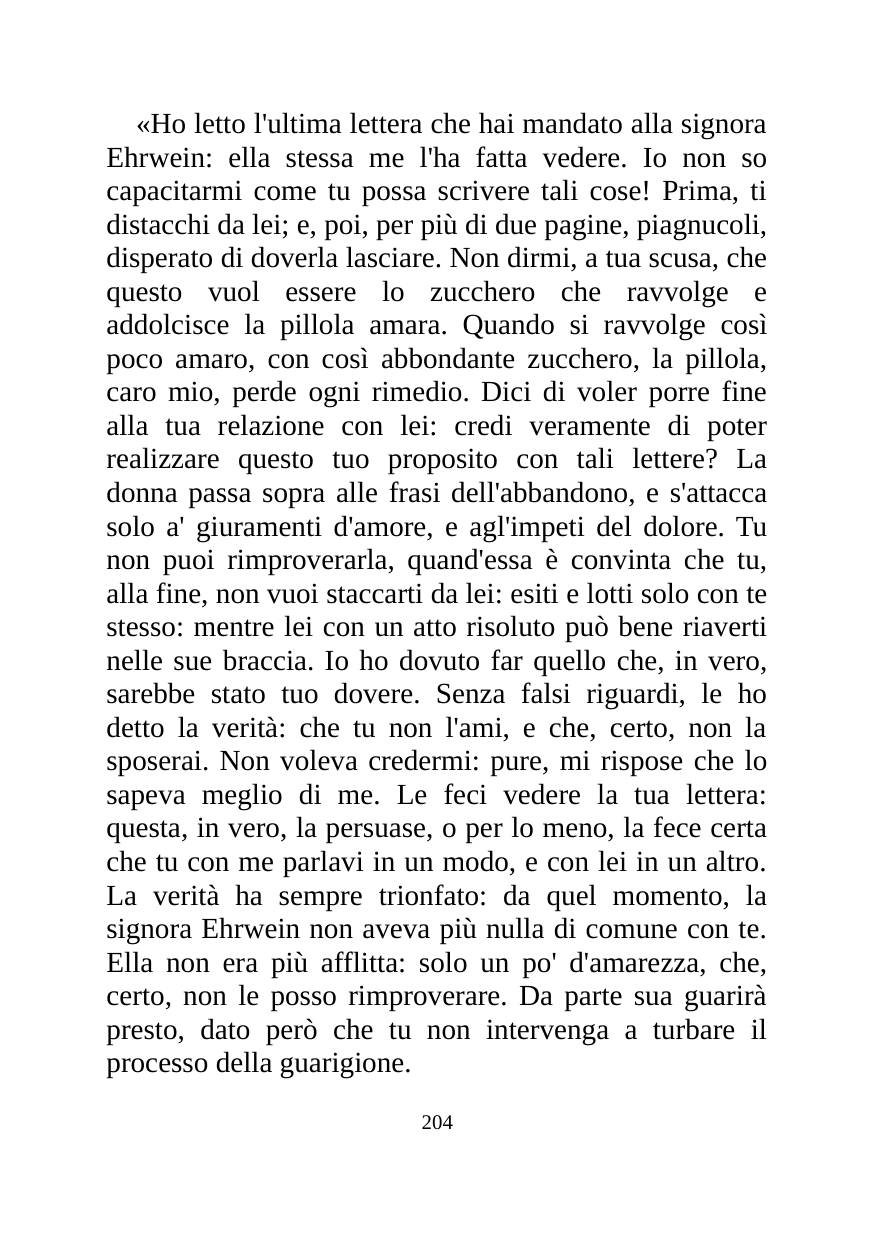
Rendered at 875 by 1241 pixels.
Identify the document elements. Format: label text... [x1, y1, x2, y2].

text «Ho letto l'ultima lettera che hai mandato alla signora Ehrwein: ella stessa me l'ha fatta vedere. Io non so capacitarmi come tu possa scrivere tali cose! Prima, ti distacchi da lei; e, poi, per più di due pagine, piagnucoli, disperato di doverla lasciare. Non dirmi, a tua scusa, che questo vuol essere lo zucchero che ravvolge e addolcisce la pillola amara. Quando si ravvolge così poco amaro, con così abbondante zucchero, la pillola, caro mio, perde ogni rimedio. Dici di voler porre fine alla tua relazione con lei: credi veramente di poter realizzare questo tuo proposito con tali lettere? La donna passa sopra alle frasi dell'abbandono, e s'attacca solo a' giuramenti d'amore, e agl'impeti del dolore. Tu non puoi rimproverarla, quand'essa è convinta che tu, alla fine, non vuoi staccarti da lei: esiti e lotti solo con te stesso: mentre lei con un atto risoluto può bene riaverti nelle sue braccia. Io ho dovuto far quello che, in vero, sarebbe stato tuo dovere. Senza falsi riguardi, le ho detto la verità: che tu non l'ami, e che, certo, non la sposerai. Non voleva credermi: pure, mi rispose che lo sapeva meglio di me. Le feci vedere la tua lettera: questa, in vero, la persuase, o per lo meno, la fece certa che tu con me parlavi in un modo, e con lei in un altro. La verità ha sempre trionfato: da quel momento, la signora Ehrwein non aveva più nulla di comune con te. Ella non era più afflitta: solo un po' d'amarezza, che, certo, non le posso rimproverare. Da parte sua guarirà presto, dato però che tu non intervenga a turbare il processo della guarigione. [106, 106, 768, 1079]
